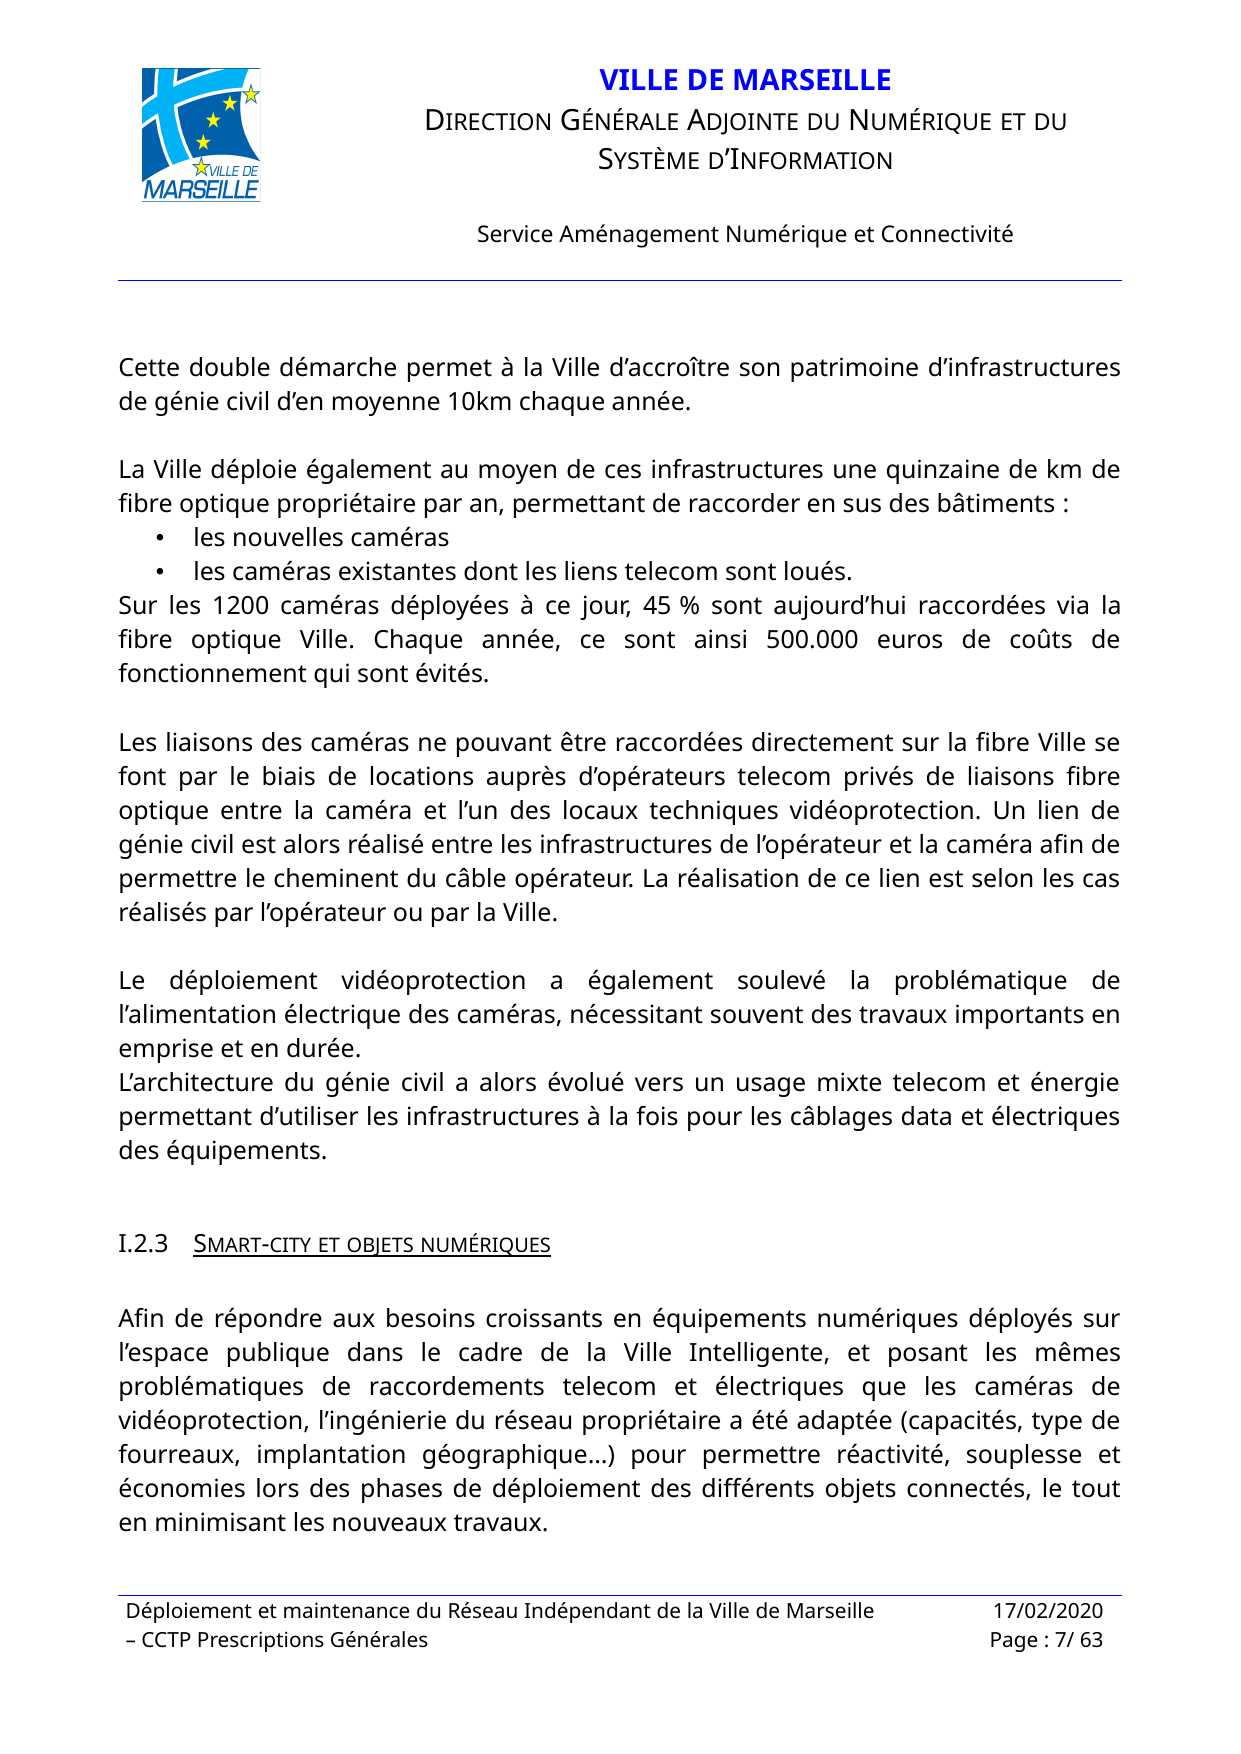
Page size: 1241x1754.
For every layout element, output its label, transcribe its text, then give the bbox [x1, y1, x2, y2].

list les nouvelles caméras [156, 520, 1122, 554]
text Le déploiement vidéoprotection a également soulevé la problématique de l’alimentation électrique des caméras, nécessitant souvent des travaux importants en emprise et en durée. [118, 963, 1122, 1065]
picture [142, 68, 158, 105]
text Afin de répondre aux besoins croissants en équipements numériques déployés sur l’espace publique dans le cadre de la Ville Intelligente, et posant les mêmes problématiques de raccordements telecom et électriques que les caméras de vidéoprotection, l’ingénierie du réseau propriétaire a été adaptée (capacités, type de fourreaux, implantation géographique…) pour permettre réactivité, souplesse et économies lors des phases de déploiement des différents objets connectés, le tout en minimisant les nouveaux travaux. [118, 1300, 1122, 1539]
text L’architecture du génie civil a alors évolué vers un usage mixte telecom et énergie permettant d’utiliser les infrastructures à la fois pour les câblages data et électriques des équipements. [118, 1065, 1122, 1167]
text La Ville déploie également au moyen de ces infrastructures une quinzaine de km de fibre optique propriétaire par an, permettant de raccorder en sus des bâtiments : [118, 452, 1122, 520]
picture [142, 68, 261, 202]
text Sur les 1200 caméras déployées à ce jour, 45 % sont aujourd’hui raccordées via la fibre optique Ville. Chaque année, ce sont ainsi 500.000 euros de coûts de fonctionnement qui sont évités. [118, 588, 1122, 690]
list les caméras existantes dont les liens telecom sont loués. [156, 554, 1122, 588]
picture [174, 68, 224, 85]
subtitle Smart-city et objets numériques [118, 1226, 1122, 1260]
text Cette double démarche permet à la Ville d’accroître son patrimoine d’infrastructures de génie civil d’en moyenne 10km chaque année. [118, 349, 1122, 418]
text Les liaisons des caméras ne pouvant être raccordées directement sur la fibre Ville se font par le biais de locations auprès d’opérateurs telecom privés de liaisons fibre optique entre la caméra et l’un des locaux techniques vidéoprotection. Un lien de génie civil est alors réalisé entre les infrastructures de l’opérateur et la caméra afin de permettre le cheminent du câble opérateur. La réalisation de ce lien est selon les cas réalisés par l’opérateur ou par la Ville. [118, 724, 1122, 928]
